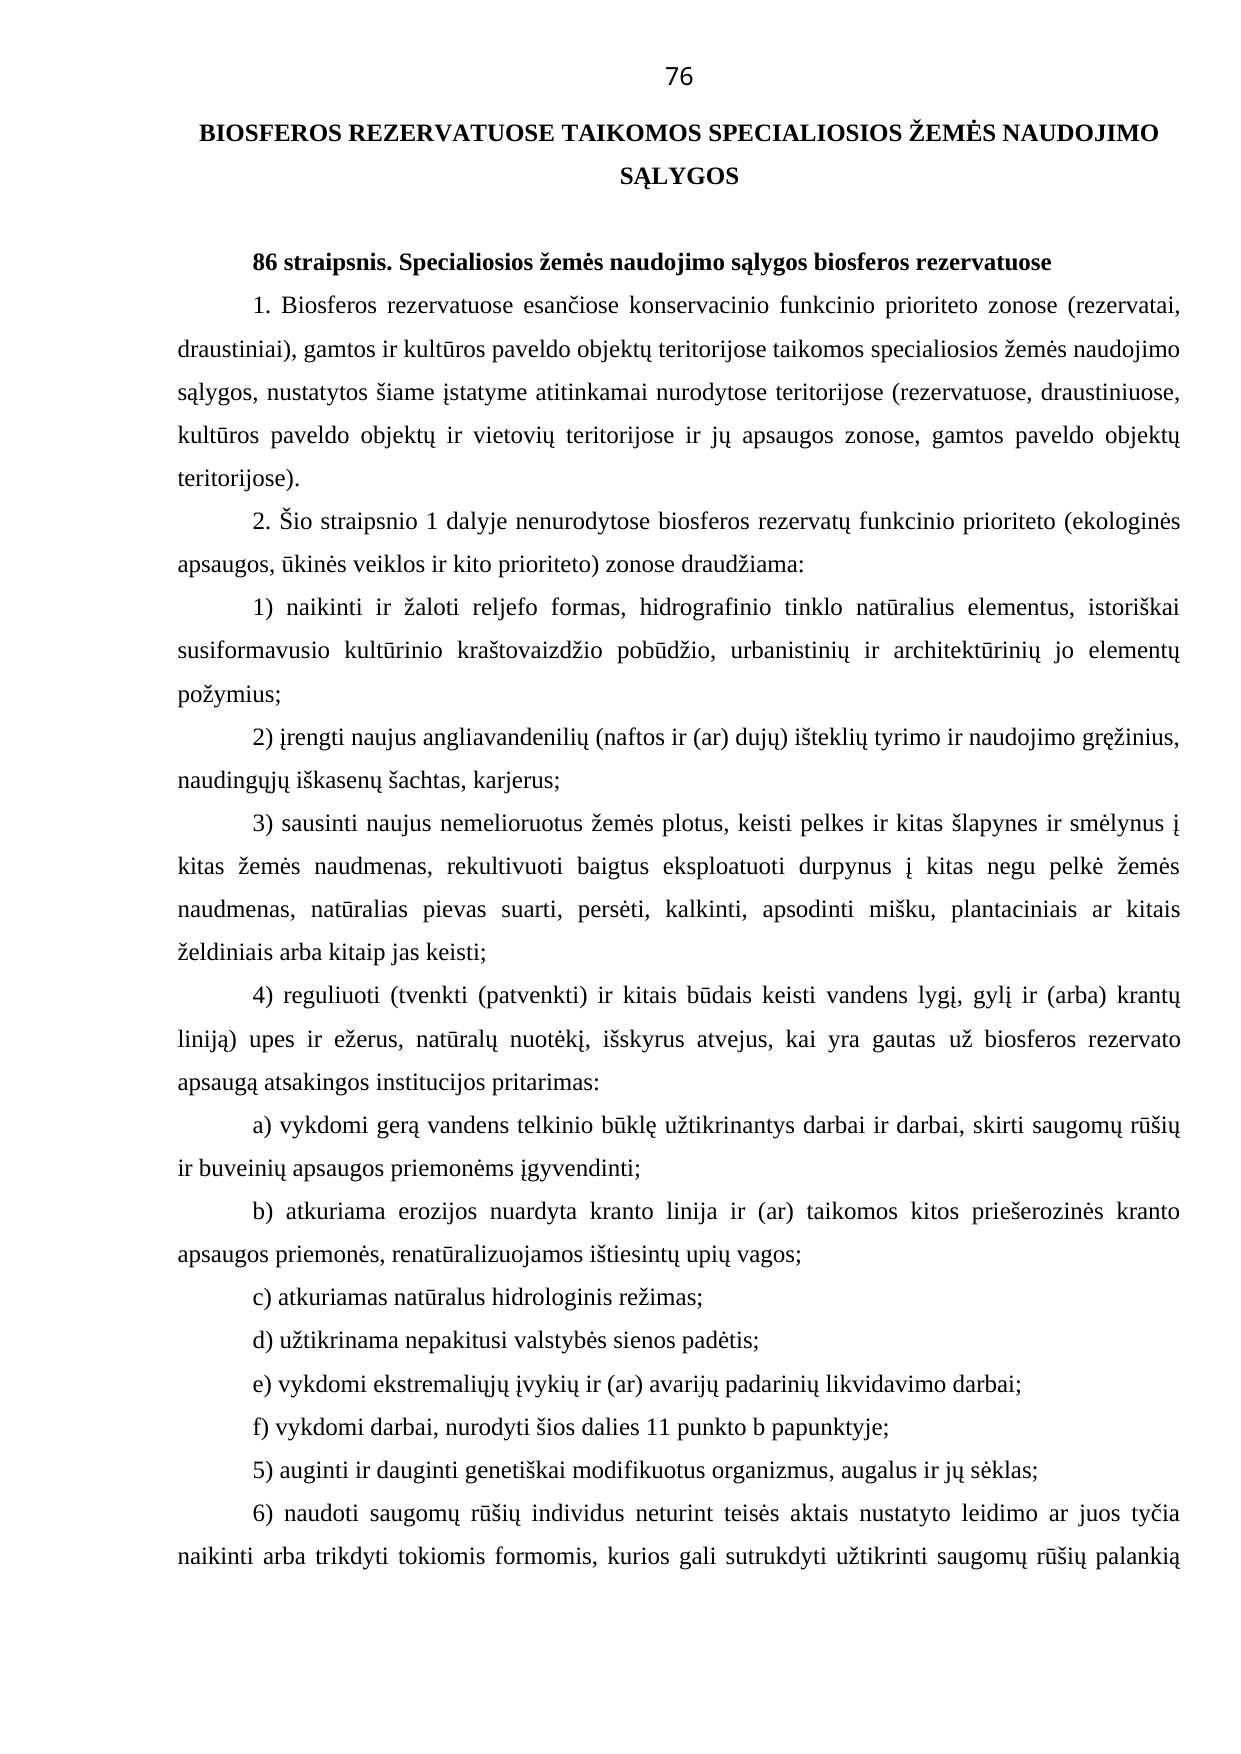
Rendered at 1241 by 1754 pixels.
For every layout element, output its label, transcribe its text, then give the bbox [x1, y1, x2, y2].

text 2. Šio straipsnio 1 dalyje nenurodytose biosferos rezervatų funkcinio prioriteto (ekologinės apsaugos, ūkinės veiklos ir kito prioriteto) zonose draudžiama: [177, 506, 1181, 578]
text e) vykdomi ekstremaliųjų įvykių ir (ar) avarijų padarinių likvidavimo darbai; [177, 1369, 1181, 1397]
text 86 straipsnis. Specialiosios žemės naudojimo sąlygos biosferos rezervatuose [177, 247, 1181, 276]
text 4) reguliuoti (tvenkti (patvenkti) ir kitais būdais keisti vandens lygį, gylį ir (arba) krantų liniją) upes ir ežerus, natūralų nuotėkį, išskyrus atvejus, kai yra gautas už biosferos rezervato apsaugą atsakingos institucijos pritarimas: [177, 981, 1181, 1096]
text 2) įrengti naujus angliavandenilių (naftos ir (ar) dujų) išteklių tyrimo ir naudojimo gręžinius, naudingųjų iškasenų šachtas, karjerus; [177, 722, 1181, 794]
text 5) auginti ir dauginti genetiškai modifikuotus organizmus, augalus ir jų sėklas; [177, 1455, 1181, 1484]
text c) atkuriamas natūralus hidrologinis režimas; [177, 1282, 1181, 1311]
text BIOSFEROS REZERVATUOSE TAIKOMOS SPECIALIOSIOS ŽEMĖS NAUDOJIMO SĄLYGOS [177, 118, 1181, 190]
text b) atkuriama erozijos nuardyta kranto linija ir (ar) taikomos kitos priešerozinės kranto apsaugos priemonės, renatūralizuojamos ištiesintų upių vagos; [177, 1196, 1181, 1268]
text d) užtikrinama nepakitusi valstybės sienos padėtis; [177, 1326, 1181, 1354]
text a) vykdomi gerą vandens telkinio būklę užtikrinantys darbai ir darbai, skirti saugomų rūšių ir buveinių apsaugos priemonėms įgyvendinti; [177, 1110, 1181, 1182]
text 6) naudoti saugomų rūšių individus neturint teisės aktais nustatyto leidimo ar juos tyčia naikinti arba trikdyti tokiomis formomis, kurios gali sutrukdyti užtikrinti saugomų rūšių palankią [177, 1498, 1181, 1570]
text 1) naikinti ir žaloti reljefo formas, hidrografinio tinklo natūralius elementus, istoriškai susiformavusio kultūrinio kraštovaizdžio pobūdžio, urbanistinių ir architektūrinių jo elementų požymius; [177, 592, 1181, 707]
text 3) sausinti naujus nemelioruotus žemės plotus, keisti pelkes ir kitas šlapynes ir smėlynus į kitas žemės naudmenas, rekultivuoti baigtus eksploatuoti durpynus į kitas negu pelkė žemės naudmenas, natūralias pievas suarti, persėti, kalkinti, apsodinti mišku, plantaciniais ar kitais želdiniais arba kitaip jas keisti; [177, 808, 1181, 966]
text f) vykdomi darbai, nurodyti šios dalies 11 punkto b papunktyje; [177, 1412, 1181, 1441]
text 1. Biosferos rezervatuose esančiose konservacinio funkcinio prioriteto zonose (rezervatai, draustiniai), gamtos ir kultūros paveldo objektų teritorijose taikomos specialiosios žemės naudojimo sąlygos, nustatytos šiame įstatyme atitinkamai nurodytose teritorijose (rezervatuose, draustiniuose, kultūros paveldo objektų ir vietovių teritorijose ir jų apsaugos zonose, gamtos paveldo objektų teritorijose). [177, 291, 1181, 492]
